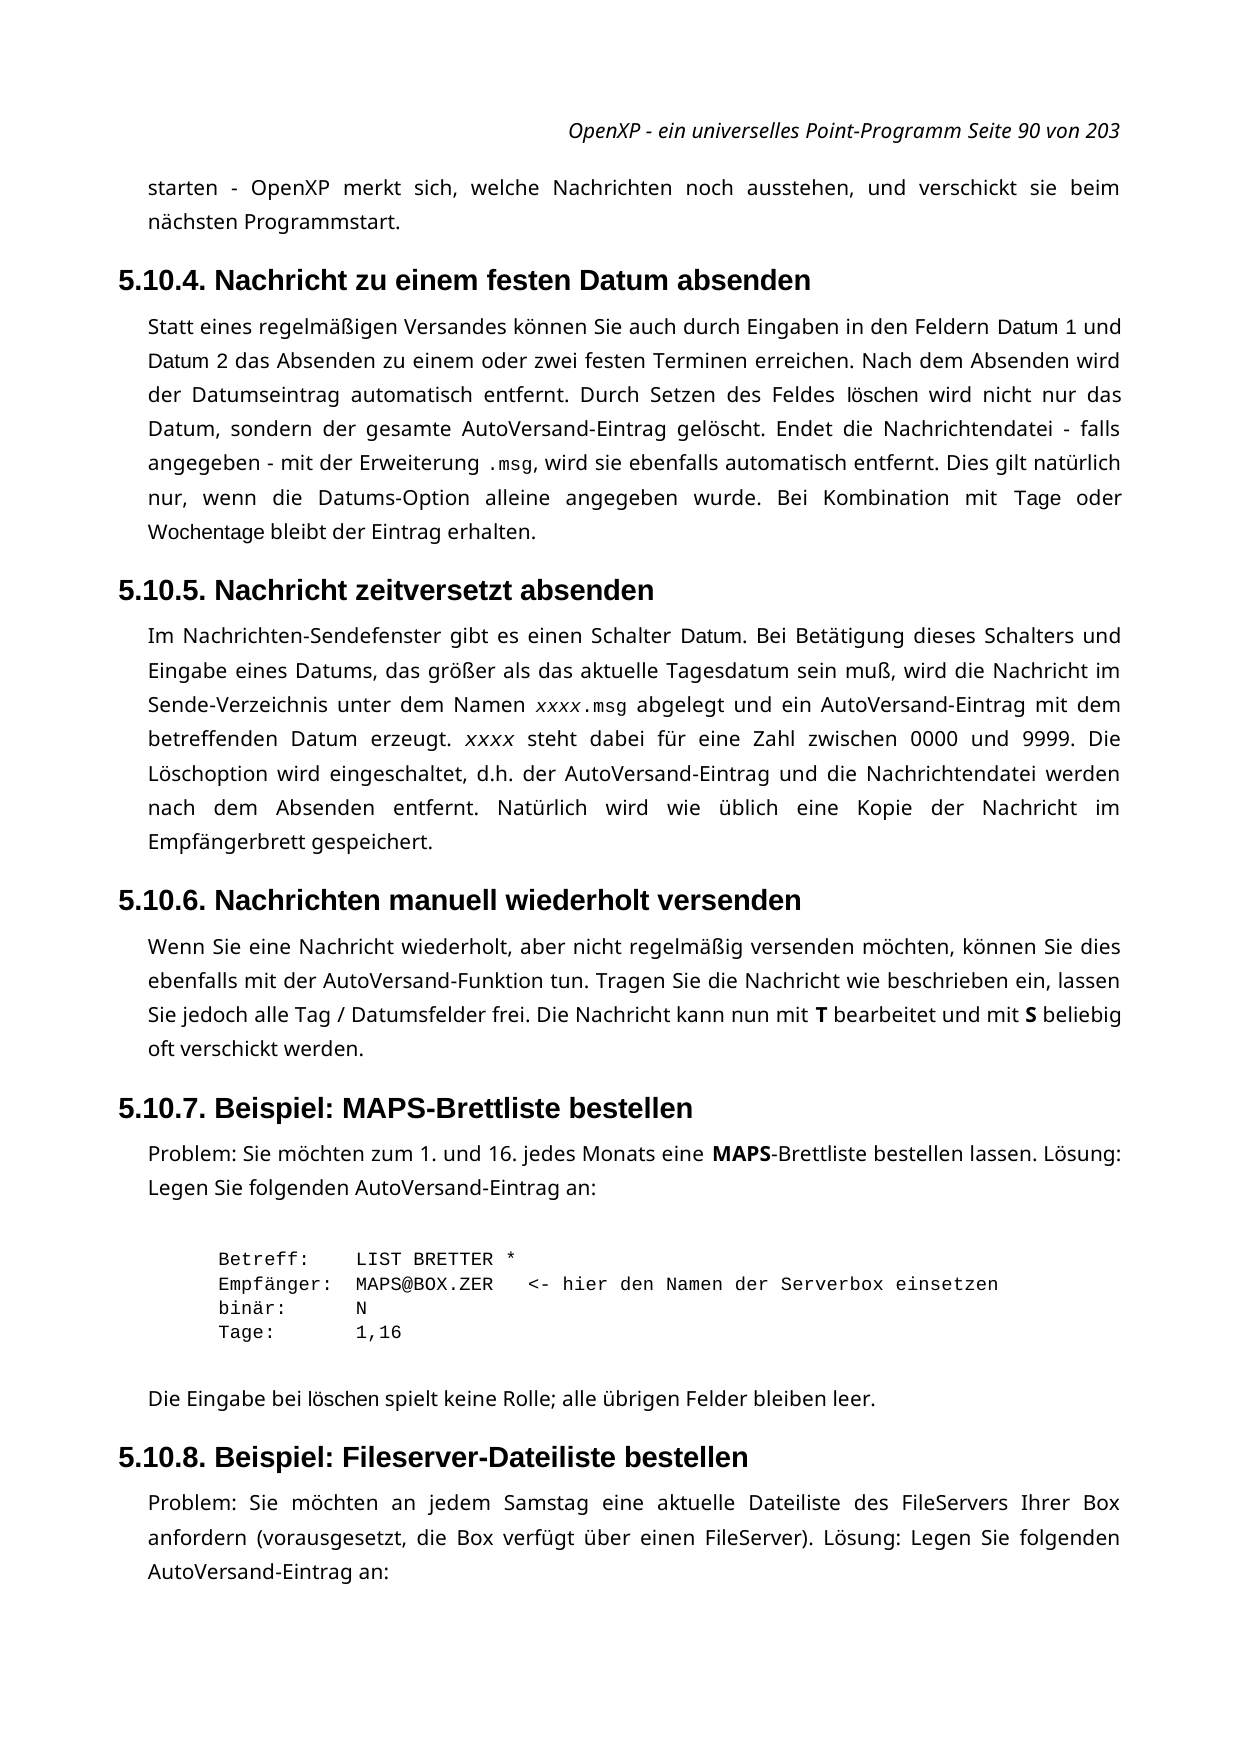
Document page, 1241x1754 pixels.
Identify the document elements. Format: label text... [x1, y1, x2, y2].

subtitle 5.10.6. Nachrichten manuell wiederholt versenden [118, 878, 1122, 917]
subtitle 5.10.4. Nachricht zu einem festen Datum absenden [118, 258, 1122, 297]
text Betreff: LIST BRETTER * [218, 1247, 1122, 1271]
text binär: N [218, 1296, 1122, 1320]
subtitle 5.10.7. Beispiel: MAPS-Brettliste bestellen [118, 1085, 1122, 1124]
text starten - OpenXP merkt sich, welche Nachrichten noch ausstehen, und verschickt sie beim nächsten Programmstart. [148, 173, 1122, 235]
text Statt eines regelmäßigen Versandes können Sie auch durch Eingaben in den Feldern Datum 1 und Datum 2 das Absenden zu einem oder zwei festen Terminen erreichen. Nach dem Absenden wird der Datumseintrag automatisch entfernt. Durch Setzen des Feldes löschen wird nicht nur das Datum, sondern der gesamte AutoVersand-Eintrag gelöscht. Endet die Nachrichtendatei - falls angegeben - mit der Erweiterung .msg, wird sie ebenfalls automatisch entfernt. Dies gilt natürlich nur, wenn die Datums-Option alleine angegeben wurde. Bei Kombination mit Tage oder Wochentage bleibt der Eintrag erhalten. [148, 312, 1122, 545]
subtitle 5.10.8. Beispiel: Fileserver-Dateiliste bestellen [118, 1434, 1122, 1473]
text Problem: Sie möchten zum 1. und 16. jedes Monats eine MAPS-Brettliste bestellen lassen. Lösung: Legen Sie folgenden AutoVersand-Eintrag an: [148, 1139, 1122, 1202]
text Wenn Sie eine Nachricht wiederholt, aber nicht regelmäßig versenden möchten, können Sie dies ebenfalls mit der AutoVersand-Funktion tun. Tragen Sie die Nachricht wie beschrieben ein, lassen Sie jedoch alle Tag / Datumsfelder frei. Die Nachricht kann nun mit T bearbeitet und mit S beliebig oft verschickt werden. [148, 932, 1122, 1063]
subtitle 5.10.5. Nachricht zeitversetzt absenden [118, 568, 1122, 607]
text Tage: 1,16 [218, 1320, 1122, 1344]
text Im Nachrichten-Sendefenster gibt es einen Schalter Datum. Bei Betätigung dieses Schalters und Eingabe eines Datums, das größer als das aktuelle Tagesdatum sein muß, wird die Nachricht im Sende-Verzeichnis unter dem Namen xxxx.msg abgelegt und ein AutoVersand-Eintrag mit dem betreffenden Datum erzeugt. xxxx steht dabei für eine Zahl zwischen 0000 und 9999. Die Löschoption wird eingeschaltet, d.h. der AutoVersand-Eintrag und die Nachrichtendatei werden nach dem Absenden entfernt. Natürlich wird wie üblich eine Kopie der Nachricht im Empfängerbrett gespeichert. [148, 621, 1122, 855]
text Empfänger: MAPS@BOX.ZER <- hier den Namen der Serverbox einsetzen [218, 1271, 1122, 1296]
text Die Eingabe bei löschen spielt keine Rolle; alle übrigen Felder bleiben leer. [148, 1383, 1122, 1412]
text Problem: Sie möchten an jedem Samstag eine aktuelle Dateiliste des FileServers Ihrer Box anfordern (vorausgesetzt, die Box verfügt über einen FileServer). Lösung: Legen Sie folgenden AutoVersand-Eintrag an: [148, 1488, 1122, 1585]
